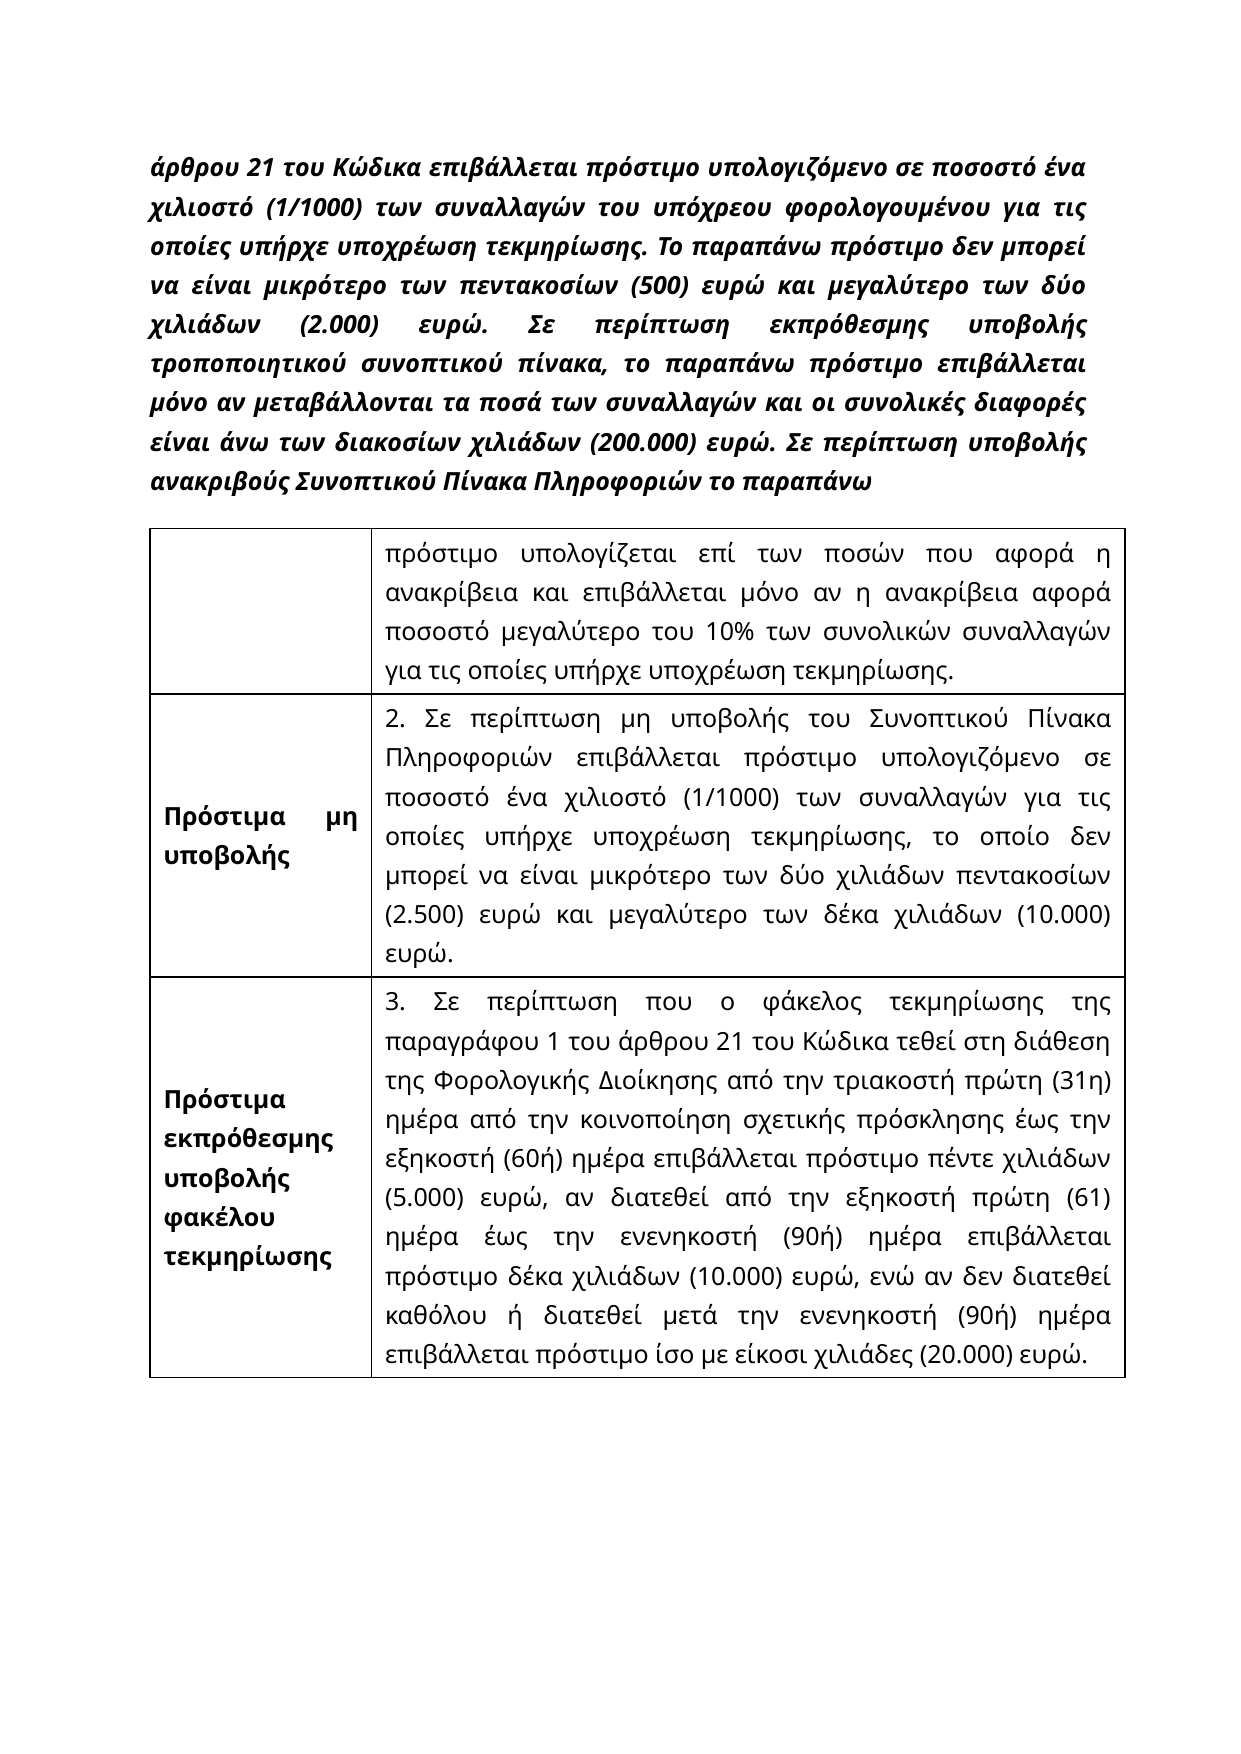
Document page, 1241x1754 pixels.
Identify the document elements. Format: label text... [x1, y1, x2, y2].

table_cell Πρόστιμα μη υποβολής [151, 695, 371, 976]
table_cell 2. Σε περίπτωση μη υποβολής του Συνοπτικού Πίνακα Πληροφοριών επιβάλλεται πρόστιμο υπολογιζόμενο σε ποσοστό ένα χιλιοστό (1/1000) των συναλλαγών για τις οποίες υπήρχε υποχρέωση τεκμηρίωσης, το οποίο δεν μπορεί να είναι μικρότερο των δύο χιλιάδων πεντακοσίων (2.500) ευρώ και μεγαλύτερο των δέκα χιλιάδων (10.000) ευρώ. [372, 695, 1124, 976]
table_cell Πρόστιμα εκπρόθεσμης υποβολής φακέλου τεκμηρίωσης [151, 978, 371, 1377]
table_header πρόστιμο υπολογίζεται επί των ποσών που αφορά η ανακρίβεια και επιβάλλεται μόνο αν η ανακρίβεια αφορά ποσοστό μεγαλύτερο του 10% των συνολικών συναλλαγών για τις οποίες υπήρχε υποχρέωση τεκμηρίωσης. [372, 529, 1124, 693]
table_cell 3. Σε περίπτωση που ο φάκελος τεκμηρίωσης της παραγράφου 1 του άρθρου 21 του Κώδικα τεθεί στη διάθεση της Φορολογικής Διοίκησης από την τριακοστή πρώτη (31η) ημέρα από την κοινοποίηση σχετικής πρόσκλησης έως την εξηκοστή (60ή) ημέρα επιβάλλεται πρόστιμο πέντε χιλιάδων (5.000) ευρώ, αν διατεθεί από την εξηκοστή πρώτη (61) ημέρα έως την ενενηκοστή (90ή) ημέρα επιβάλλεται πρόστιμο δέκα χιλιάδων (10.000) ευρώ, ενώ αν δεν διατεθεί καθόλου ή διατεθεί μετά την ενενηκοστή (90ή) ημέρα επιβάλλεται πρόστιμο ίσο με είκοσι χιλιάδες (20.000) ευρώ. [372, 978, 1124, 1377]
text άρθρου 21 του Κώδικα επιβάλλεται πρόστιμο υπολογιζόμενο σε ποσοστό ένα χιλιοστό (1/1000) των συναλλαγών του υπόχρεου φορολογουμένου για τις οποίες υπήρχε υποχρέωση τεκμηρίωσης. Το παραπάνω πρόστιμο δεν μπορεί να είναι μικρότερο των πεντακοσίων (500) ευρώ και μεγαλύτερο των δύο χιλιάδων (2.000) ευρώ. Σε περίπτωση εκπρόθεσμης υποβολής τροποποιητικού συνοπτικού πίνακα, το παραπάνω πρόστιμο επιβάλλεται μόνο αν μεταβάλλονται τα ποσά των συναλλαγών και οι συνολικές διαφορές είναι άνω των διακοσίων χιλιάδων (200.000) ευρώ. Σε περίπτωση υποβολής ανακριβούς Συνοπτικού Πίνακα Πληροφοριών το παραπάνω [150, 150, 1090, 497]
table_header [151, 529, 371, 693]
